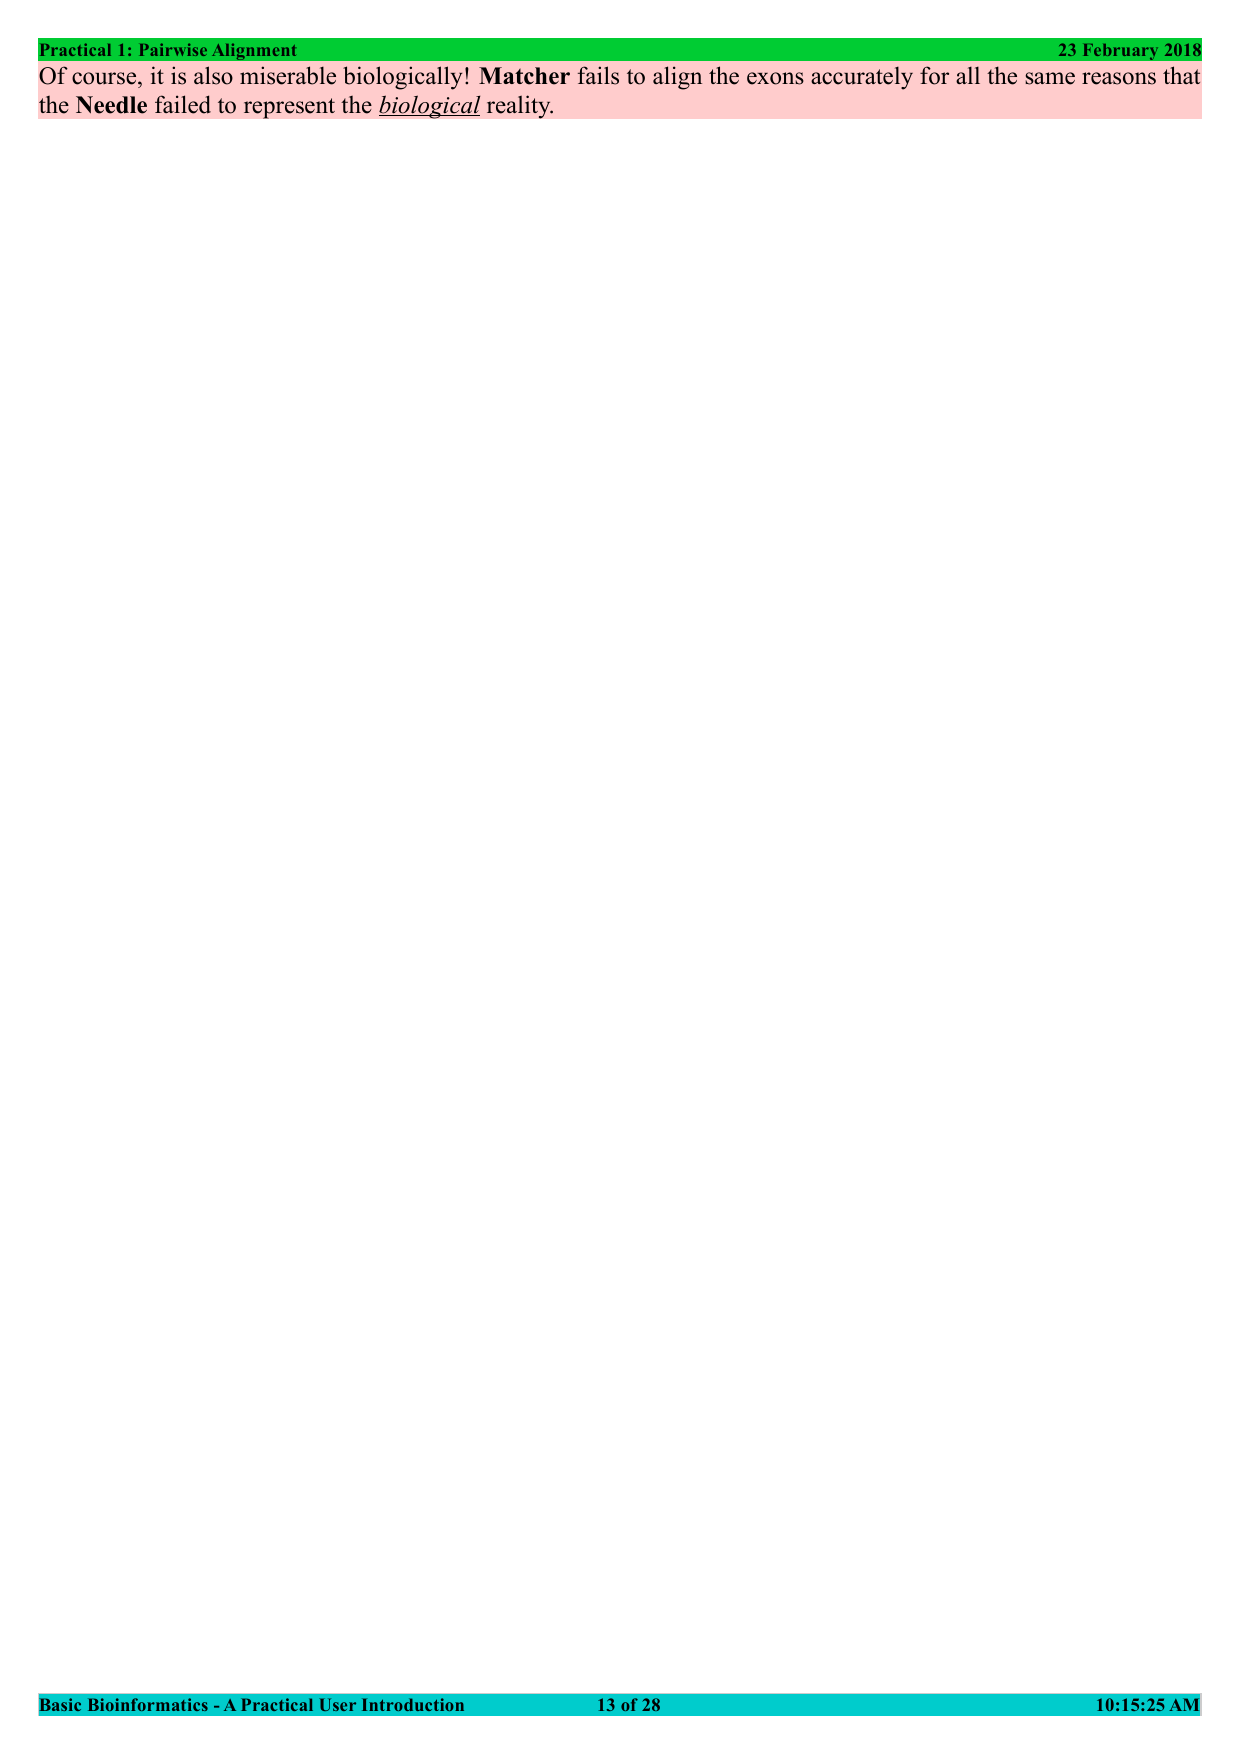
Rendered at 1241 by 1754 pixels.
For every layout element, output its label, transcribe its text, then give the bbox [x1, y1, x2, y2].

text Of course, it is also miserable biologically! Matcher fails to align the exons accurately for all the same reasons that the Needle failed to represent the biological reality. [38, 61, 1202, 119]
